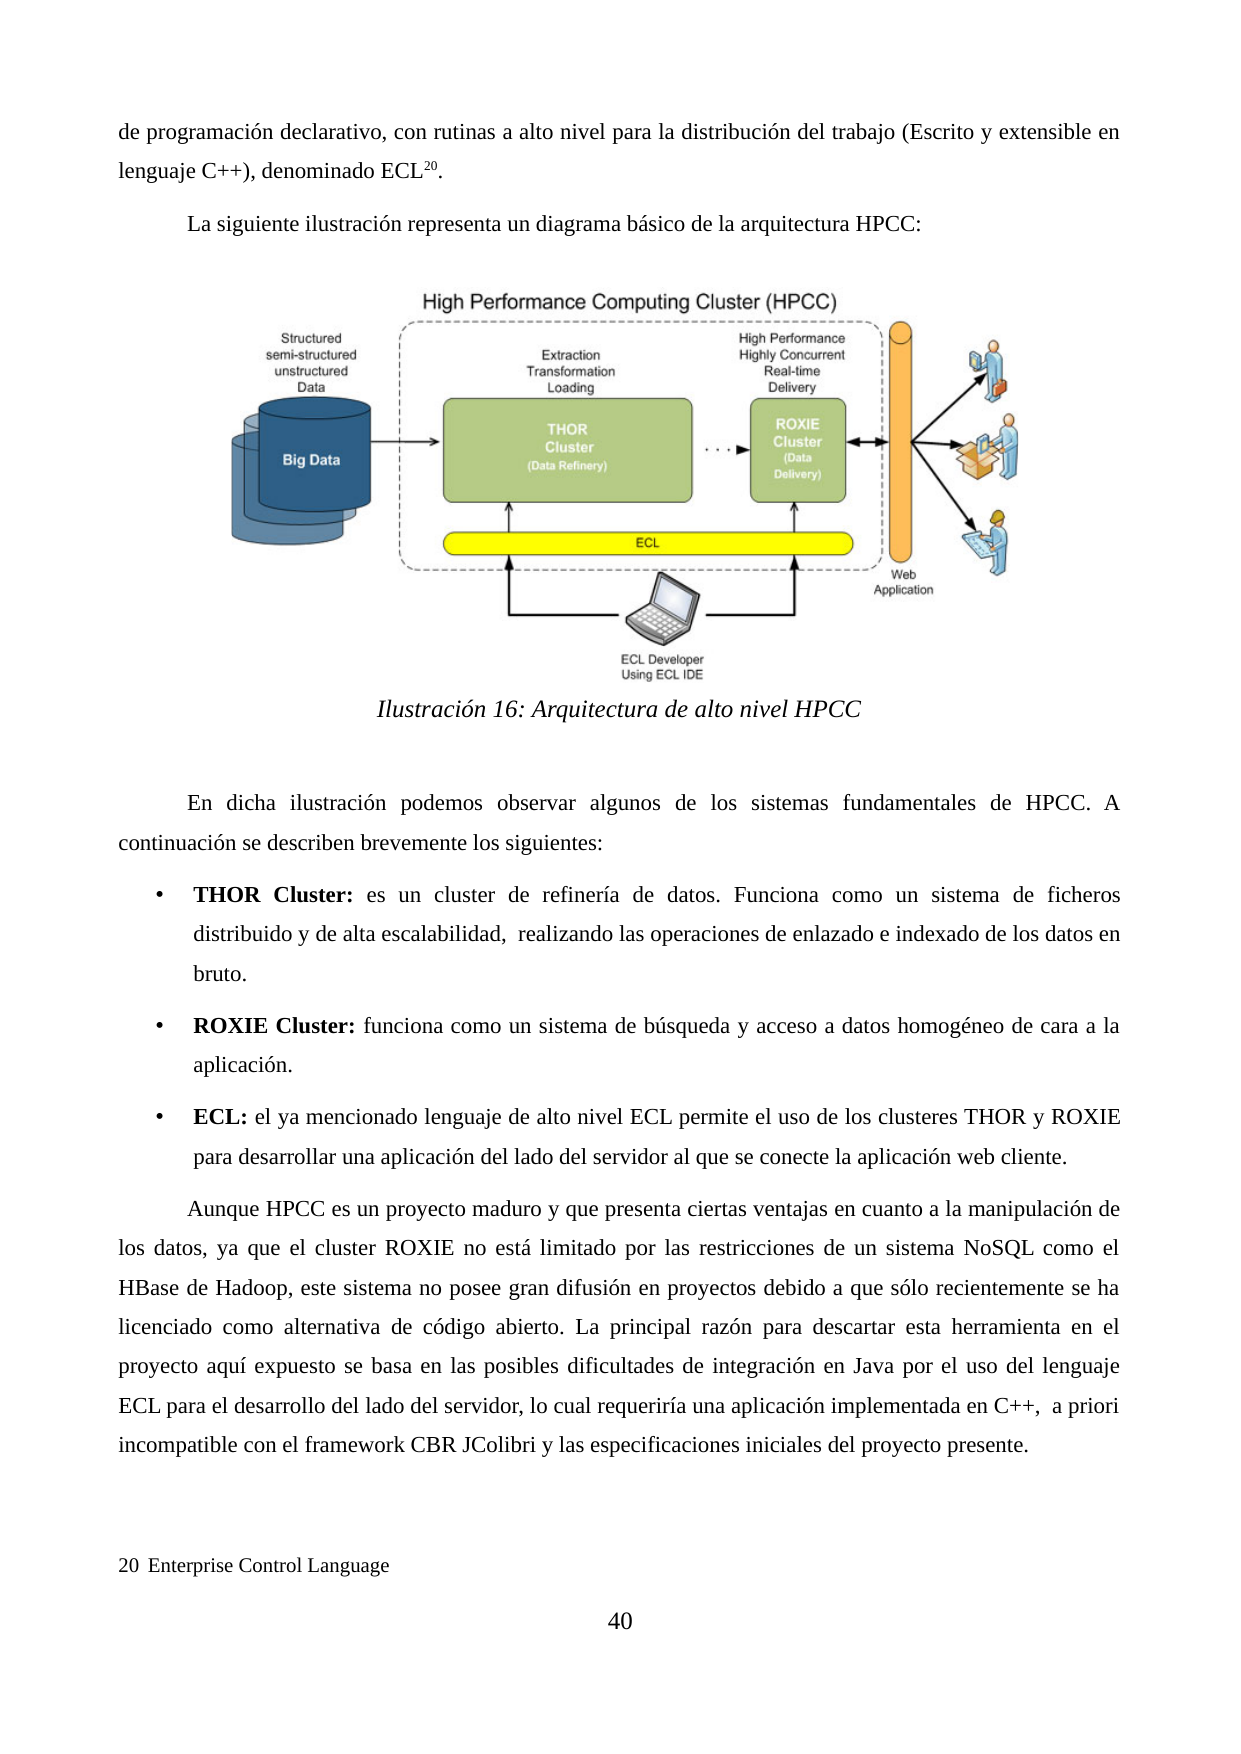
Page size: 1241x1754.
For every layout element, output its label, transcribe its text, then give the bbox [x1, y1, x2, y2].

list THOR Cluster: es un cluster de refinería de datos. Funciona como un sistema de ficheros distribuido y de alta escalabilidad, realizando las operaciones de enlazado e indexado de los datos en bruto. [156, 881, 1122, 986]
picture [231, 287, 1019, 683]
list ROXIE Cluster: funciona como un sistema de búsqueda y acceso a datos homogéneo de cara a la aplicación. [156, 1012, 1122, 1078]
text Enterprise Control Language [118, 1553, 1122, 1577]
list ECL: el ya mencionado lenguaje de alto nivel ECL permite el uso de los clusteres THOR y ROXIE para desarrollar una aplicación del lado del servidor al que se conecte la aplicación web cliente. [156, 1103, 1122, 1169]
text Aunque HPCC es un proyecto maduro y que presenta ciertas ventajas en cuanto a la manipulación de los datos, ya que el cluster ROXIE no está limitado por las restricciones de un sistema NoSQL como el HBase de Hadoop, este sistema no posee gran difusión en proyectos debido a que sólo recientemente se ha licenciado como alternativa de código abierto. La principal razón para descartar esta herramienta en el proyecto aquí expuesto se basa en las posibles dificultades de integración en Java por el uso del lenguaje ECL para el desarrollo del lado del servidor, lo cual requeriría una aplicación implementada en C++, a priori incompatible con el framework CBR JColibri y las especificaciones iniciales del proyecto presente. [118, 1195, 1122, 1458]
text En dicha ilustración podemos observar algunos de los sistemas fundamentales de HPCC. A continuación se describen brevemente los siguientes: [118, 262, 1122, 855]
text de programación declarativo, con rutinas a alto nivel para la distribución del trabajo (Escrito y extensible en lenguaje C++), denominado ECL. [118, 118, 1122, 184]
text La siguiente ilustración representa un diagrama básico de la arquitectura HPCC: [118, 209, 1122, 236]
text Ilustración 16: Arquitectura de alto nivel HPCC [214, 274, 1026, 723]
